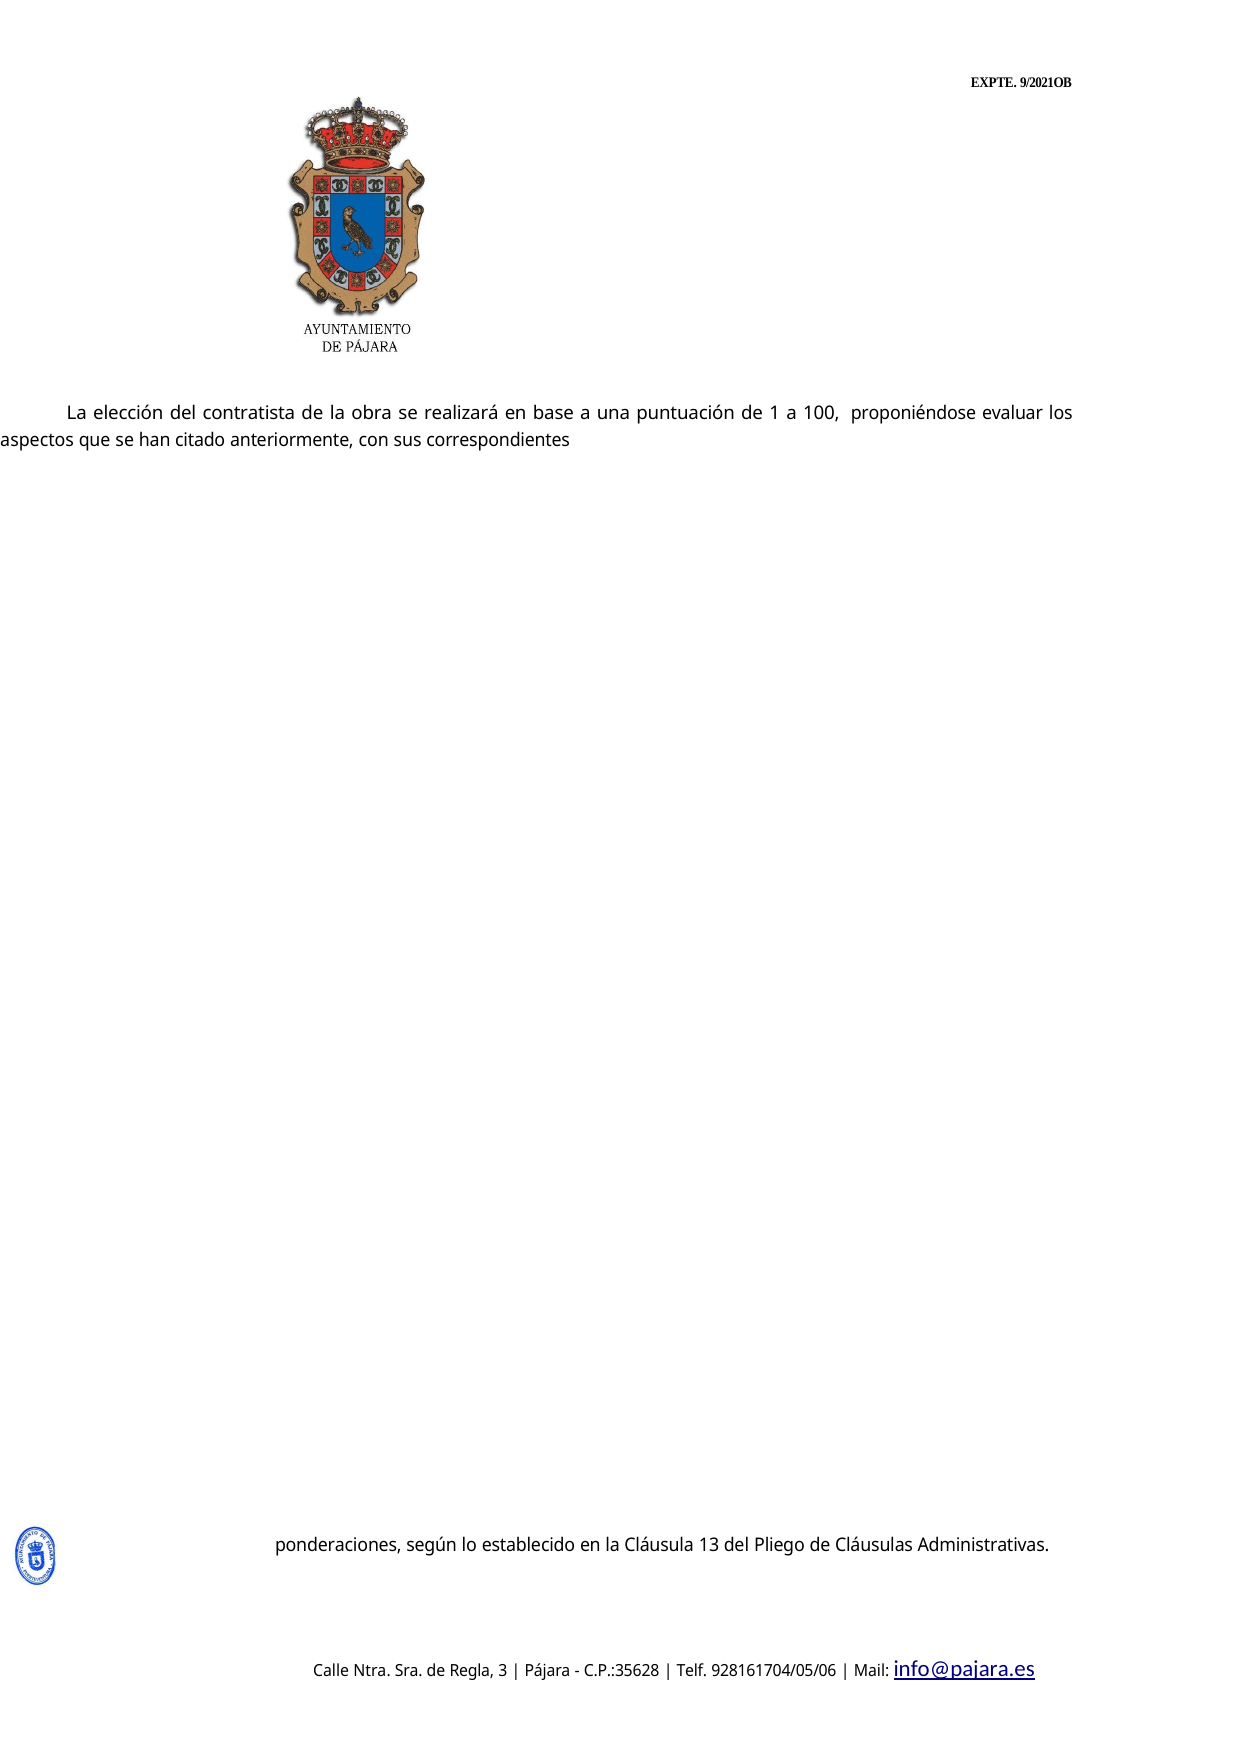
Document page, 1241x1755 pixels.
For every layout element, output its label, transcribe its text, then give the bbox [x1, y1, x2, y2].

text La elección del contratista de la obra se realizará en base a una puntuación de 1 a 100, proponiéndose evaluar los aspectos que se han citado anteriormente, con sus correspondientes [0, 399, 1073, 452]
